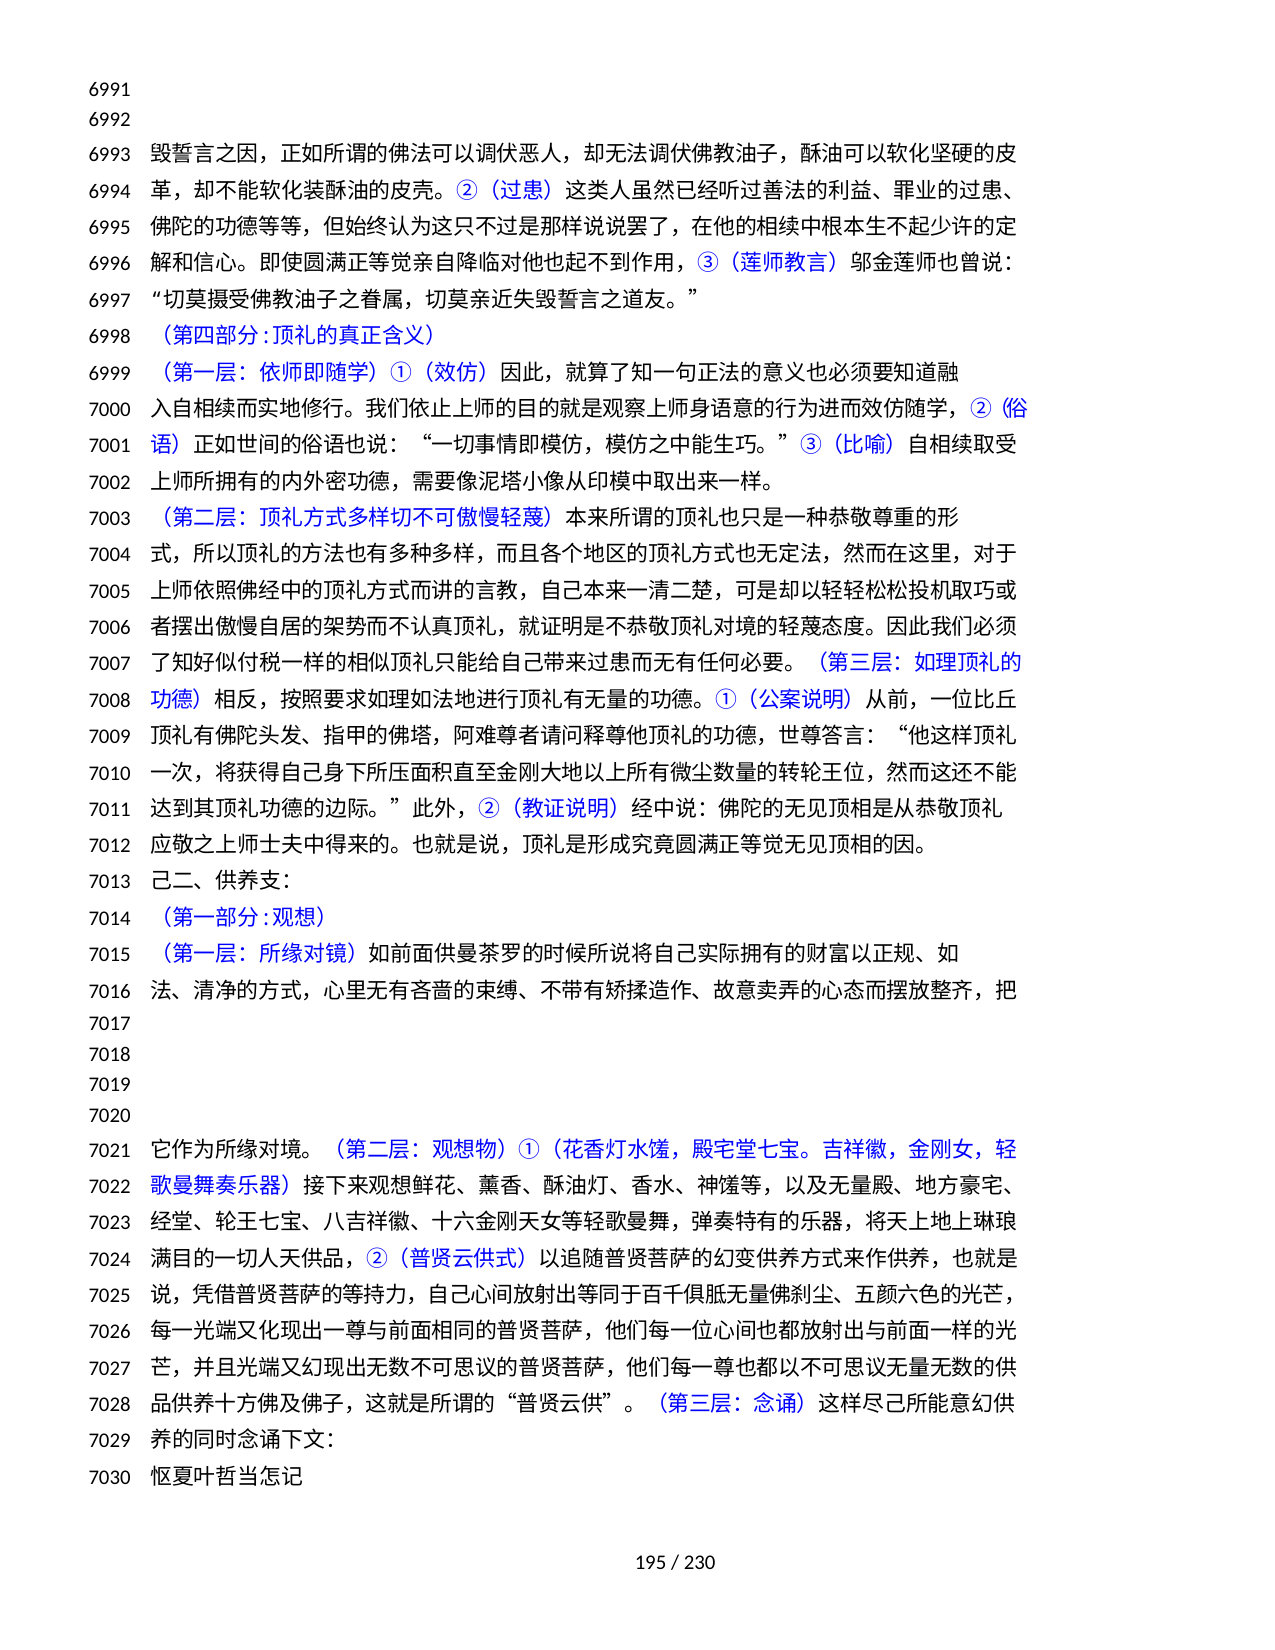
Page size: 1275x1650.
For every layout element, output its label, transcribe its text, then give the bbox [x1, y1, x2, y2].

text 怄夏叶哲当怎记 [150, 1459, 1200, 1490]
text 解和信心。即使圆满正等觉亲自降临对他也起不到作用，③（莲师教言）邬金莲师也曾说： [150, 245, 1200, 277]
text 上师所拥有的内外密功德，需要像泥塔小像从印模中取出来一样。 [150, 464, 1200, 495]
text （第一层：所缘对镜）如前面供曼茶罗的时候所说将自己实际拥有的财富以正规、如 [150, 936, 1200, 968]
text 佛陀的功德等等，但始终认为这只不过是那样说说罢了，在他的相续中根本生不起少许的定 [150, 209, 1200, 241]
text 功德）相反，按照要求如理如法地进行顶礼有无量的功德。①（公案说明）从前，一位比丘 [150, 682, 1200, 713]
text 达到其顶礼功德的边际。”此外，②（教证说明）经中说：佛陀的无见顶相是从恭敬顶礼 [150, 791, 1200, 822]
text 品供养十方佛及佛子，这就是所谓的“普贤云供”。（第三层：念诵）这样尽己所能意幻供 [150, 1386, 1200, 1418]
text 己二、供养支： [150, 863, 1200, 895]
text 革，却不能软化装酥油的皮壳。②（过患）这类人虽然已经听过善法的利益、罪业的过患、 [150, 173, 1200, 204]
text 了知好似付税一样的相似顶礼只能给自己带来过患而无有任何必要。（第三层：如理顶礼的 [150, 645, 1200, 677]
text 上师依照佛经中的顶礼方式而讲的言教，自己本来一清二楚，可是却以轻轻松松投机取巧或 [150, 573, 1200, 604]
text 者摆出傲慢自居的架势而不认真顶礼，就证明是不恭敬顶礼对境的轻蔑态度。因此我们必须 [150, 609, 1200, 641]
text 式，所以顶礼的方法也有多种多样，而且各个地区的顶礼方式也无定法，然而在这里，对于 [150, 536, 1200, 568]
text 法、清净的方式，心里无有吝啬的束缚、不带有矫揉造作、故意卖弄的心态而摆放整齐，把 [150, 973, 1200, 1004]
text 歌曼舞奏乐器）接下来观想鲜花、薰香、酥油灯、香水、神馐等，以及无量殿、地方豪宅、 [150, 1168, 1200, 1199]
text （第一部分:观想） [150, 900, 1200, 932]
text 养的同时念诵下文： [150, 1422, 1200, 1454]
text 它作为所缘对境。（第二层：观想物）①（花香灯水馐，殿宅堂七宝。吉祥徽，金刚女，轻 [150, 1132, 1200, 1163]
text （第四部分:顶礼的真正含义） [150, 318, 1200, 350]
text 语）正如世间的俗语也说：“一切事情即模仿，模仿之中能生巧。”③（比喻）自相续取受 [150, 427, 1200, 459]
text （第一层：依师即随学）①（效仿）因此，就算了知一句正法的意义也必须要知道融 [150, 354, 1200, 386]
text “切莫摄受佛教油子之眷属，切莫亲近失毁誓言之道友。” [150, 282, 1200, 313]
text 满目的一切人天供品，②（普贤云供式）以追随普贤菩萨的幻变供养方式来作供养，也就是 [150, 1241, 1200, 1272]
text 应敬之上师士夫中得来的。也就是说，顶礼是形成究竟圆满正等觉无见顶相的因。 [150, 827, 1200, 859]
text 经堂、轮王七宝、八吉祥徽、十六金刚天女等轻歌曼舞，弹奏特有的乐器，将天上地上琳琅 [150, 1204, 1200, 1236]
text 每一光端又化现出一尊与前面相同的普贤菩萨，他们每一位心间也都放射出与前面一样的光 [150, 1313, 1200, 1345]
text 顶礼有佛陀头发、指甲的佛塔，阿难尊者请问释尊他顶礼的功德，世尊答言：“他这样顶礼 [150, 718, 1200, 750]
text 说，凭借普贤菩萨的等持力，自己心间放射出等同于百千俱胝无量佛刹尘、五颜六色的光芒， [150, 1277, 1200, 1309]
text 芒，并且光端又幻现出无数不可思议的普贤菩萨，他们每一尊也都以不可思议无量无数的供 [150, 1350, 1200, 1381]
text 入自相续而实地修行。我们依止上师的目的就是观察上师身语意的行为进而效仿随学，②（俗 [150, 391, 1200, 423]
text （第二层：顶礼方式多样切不可傲慢轻蔑）本来所谓的顶礼也只是一种恭敬尊重的形 [150, 500, 1200, 532]
text 毁誓言之因，正如所谓的佛法可以调伏恶人，却无法调伏佛教油子，酥油可以软化坚硬的皮 [150, 136, 1200, 168]
text 一次，将获得自己身下所压面积直至金刚大地以上所有微尘数量的转轮王位，然而这还不能 [150, 754, 1200, 786]
